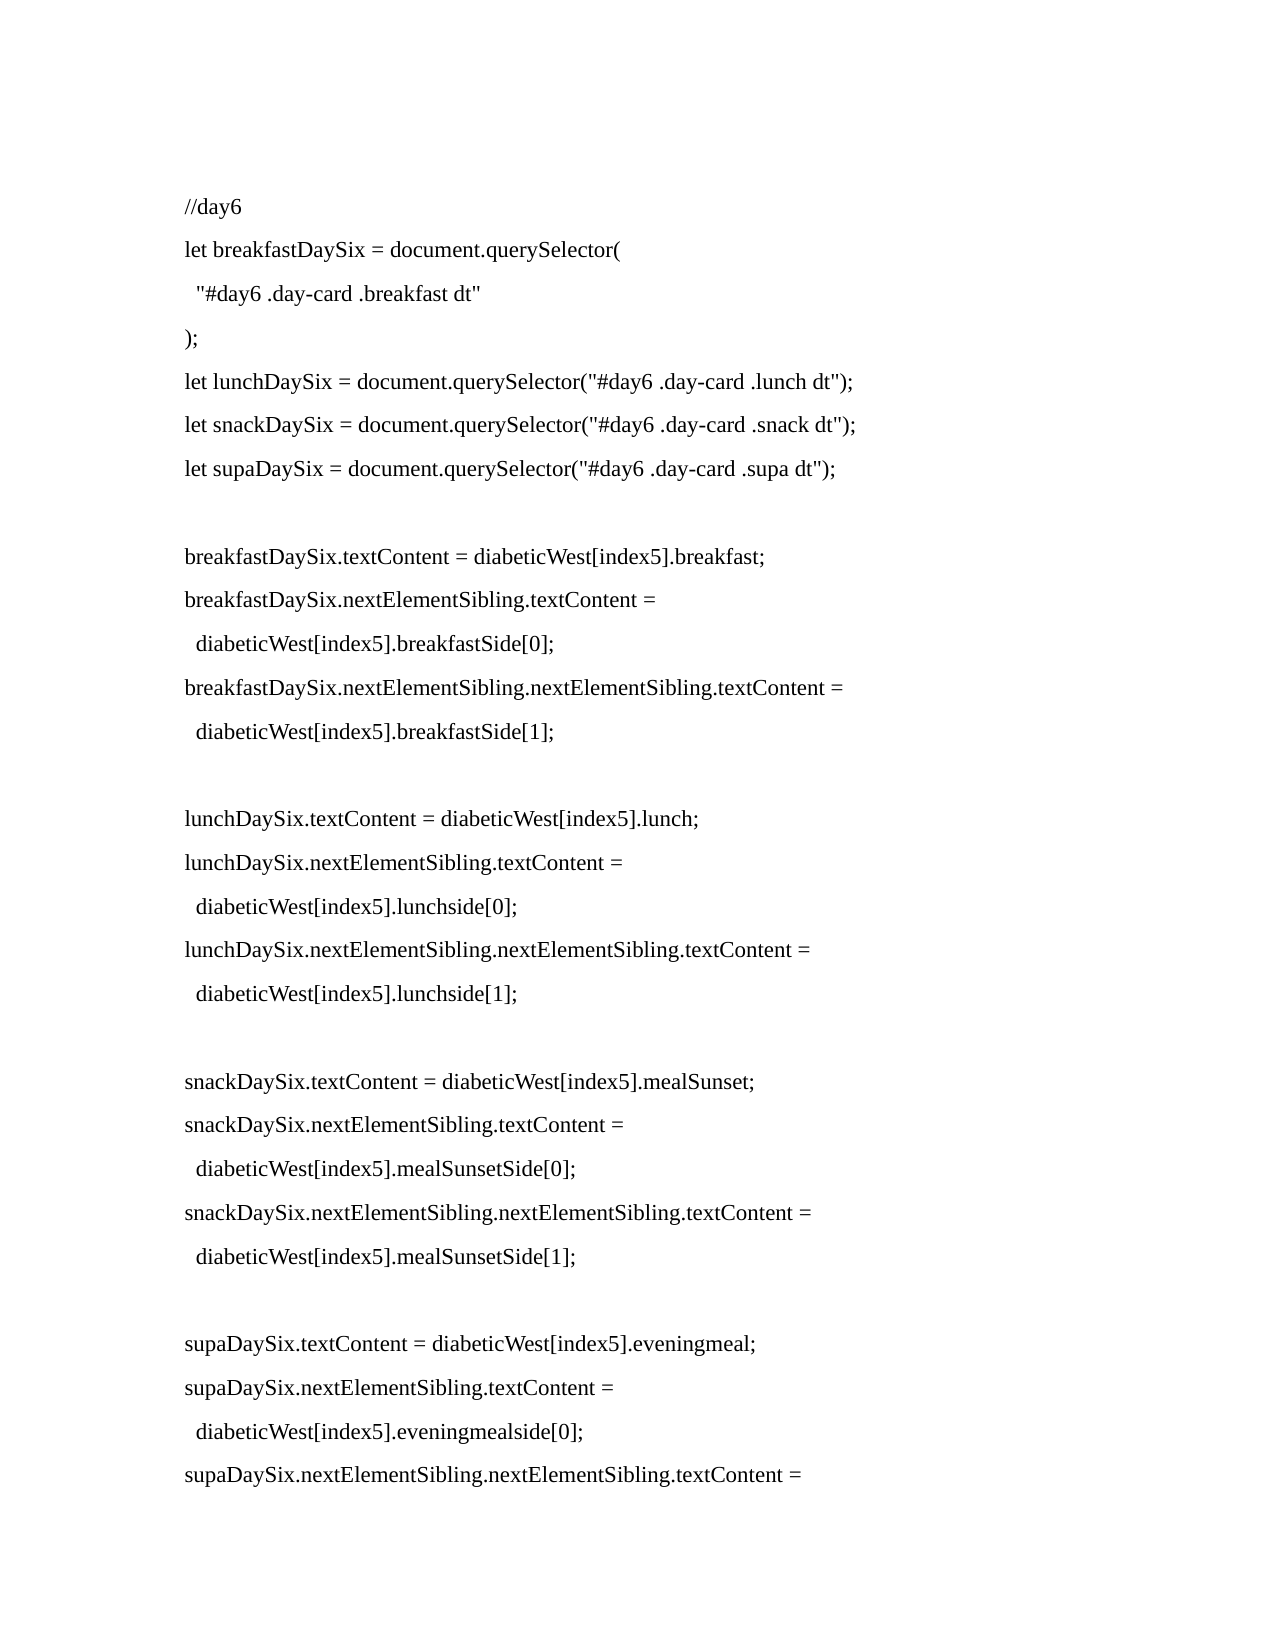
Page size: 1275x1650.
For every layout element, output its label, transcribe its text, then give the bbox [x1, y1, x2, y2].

text supaDaySix.nextElementSibling.nextElementSibling.textContent = [150, 1462, 1125, 1488]
text diabeticWest[index5].mealSunsetSide[0]; [150, 1156, 1125, 1182]
text snackDaySix.nextElementSibling.nextElementSibling.textContent = [150, 1200, 1125, 1225]
text breakfastDaySix.textContent = diabeticWest[index5].breakfast; [150, 544, 1125, 569]
text diabeticWest[index5].mealSunsetSide[1]; [150, 1244, 1125, 1269]
text let breakfastDaySix = document.querySelector( [150, 237, 1125, 263]
text lunchDaySix.nextElementSibling.textContent = [150, 850, 1125, 875]
text diabeticWest[index5].lunchside[1]; [150, 981, 1125, 1007]
text supaDaySix.textContent = diabeticWest[index5].eveningmeal; [150, 1331, 1125, 1357]
text diabeticWest[index5].breakfastSide[0]; [150, 631, 1125, 657]
text diabeticWest[index5].eveningmealside[0]; [150, 1419, 1125, 1444]
text ); [150, 325, 1125, 350]
text breakfastDaySix.nextElementSibling.textContent = [150, 587, 1125, 613]
text let lunchDaySix = document.querySelector("#day6 .day-card .lunch dt"); [150, 369, 1125, 394]
text lunchDaySix.textContent = diabeticWest[index5].lunch; [150, 806, 1125, 832]
text snackDaySix.nextElementSibling.textContent = [150, 1112, 1125, 1138]
text "#day6 .day-card .breakfast dt" [150, 281, 1125, 307]
text snackDaySix.textContent = diabeticWest[index5].mealSunset; [150, 1069, 1125, 1094]
text //day6 [150, 194, 1125, 219]
text diabeticWest[index5].lunchside[0]; [150, 894, 1125, 919]
text let snackDaySix = document.querySelector("#day6 .day-card .snack dt"); [150, 412, 1125, 438]
text diabeticWest[index5].breakfastSide[1]; [150, 719, 1125, 744]
text lunchDaySix.nextElementSibling.nextElementSibling.textContent = [150, 937, 1125, 963]
text supaDaySix.nextElementSibling.textContent = [150, 1375, 1125, 1400]
text let supaDaySix = document.querySelector("#day6 .day-card .supa dt"); [150, 456, 1125, 482]
text breakfastDaySix.nextElementSibling.nextElementSibling.textContent = [150, 675, 1125, 700]
